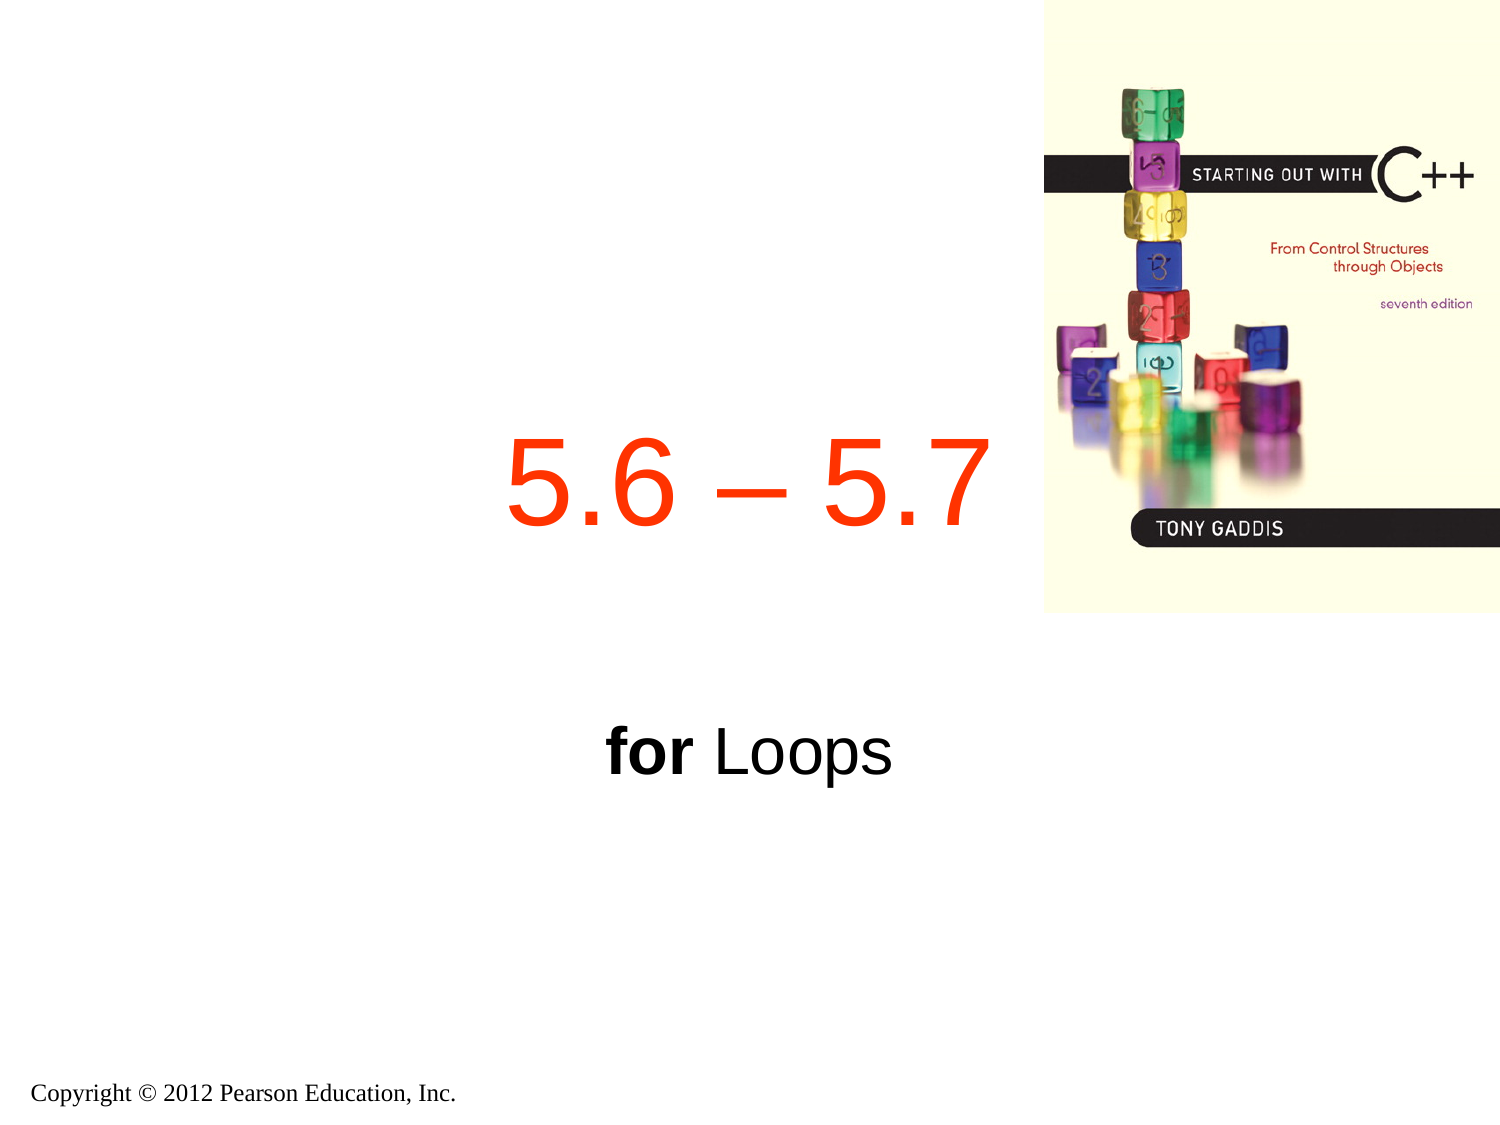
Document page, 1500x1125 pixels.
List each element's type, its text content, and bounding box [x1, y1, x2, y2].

text_box for Loops [225, 699, 1276, 988]
text_box 5.6 – 5.7 [300, 349, 1201, 591]
picture [1044, 0, 1500, 613]
